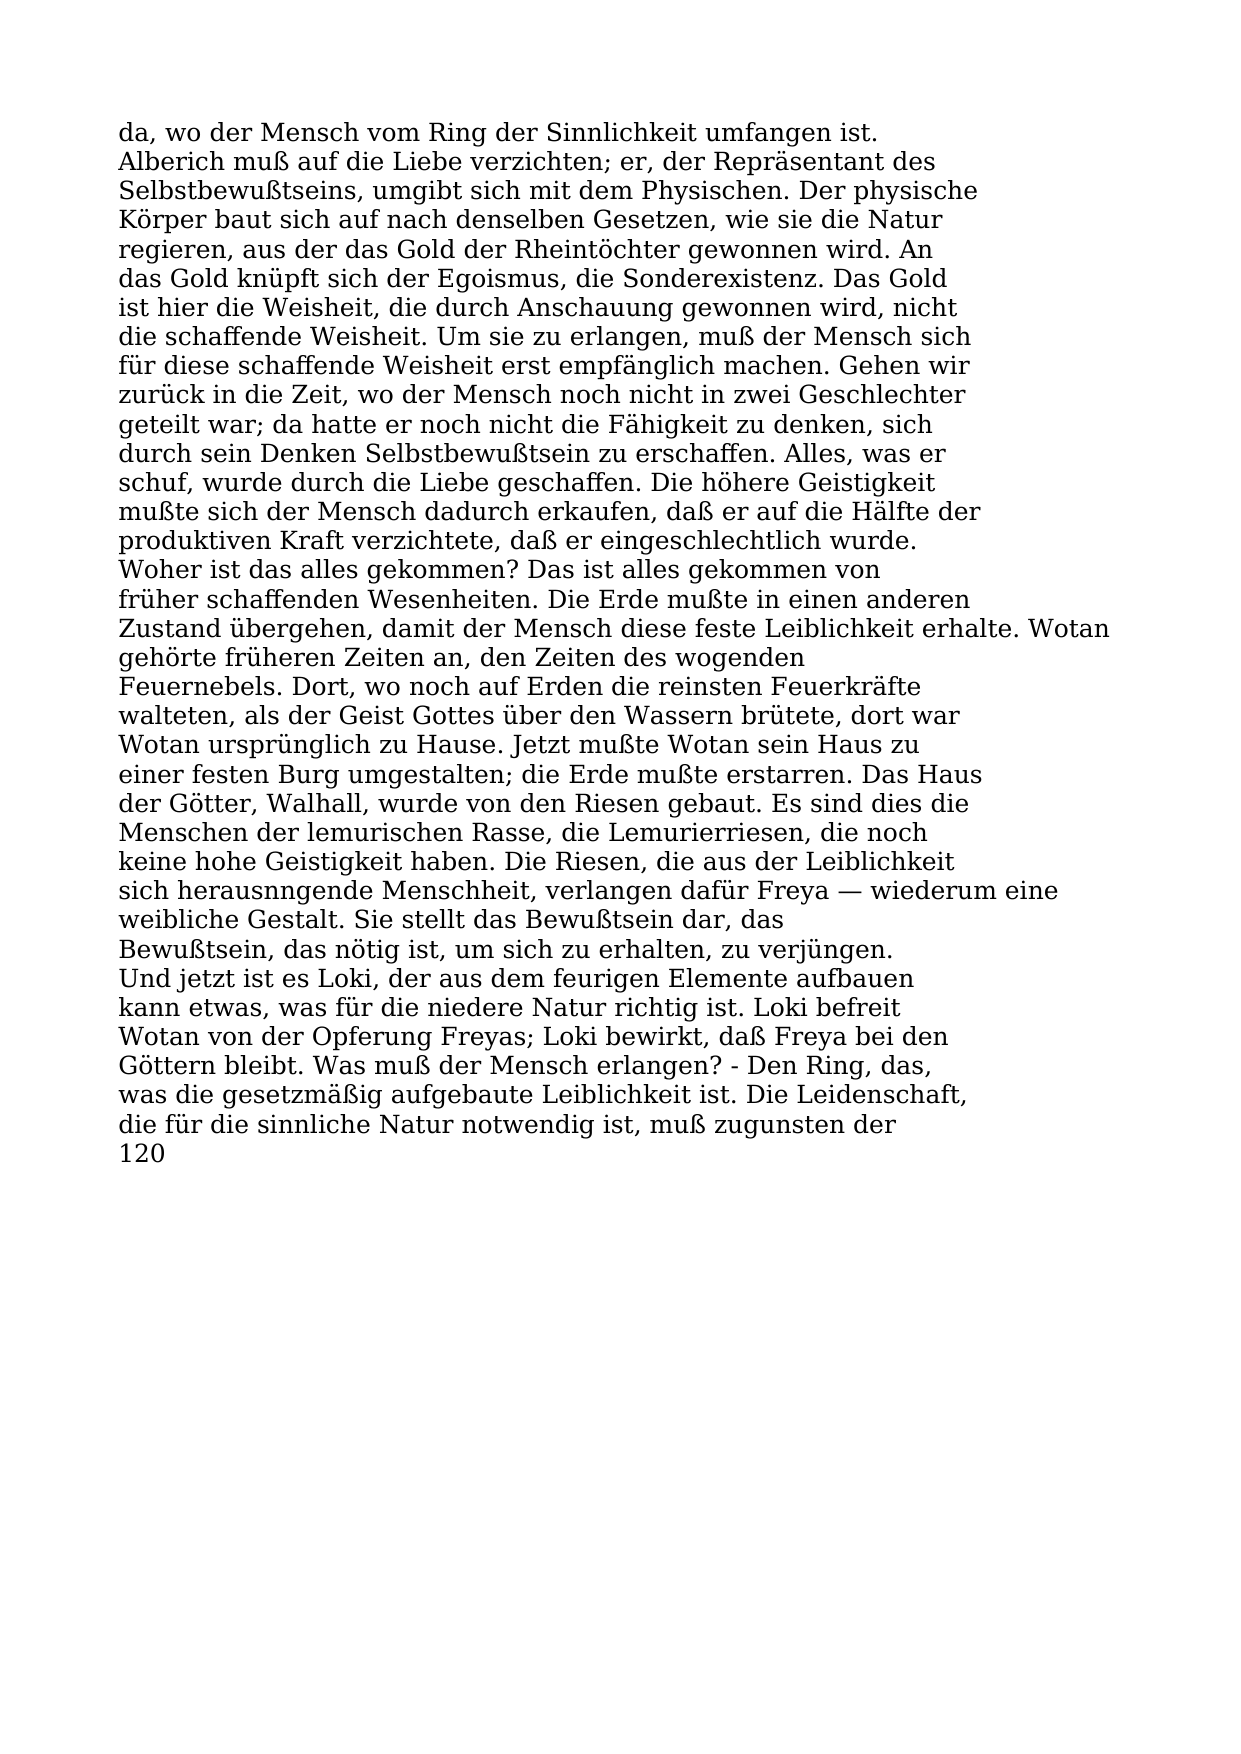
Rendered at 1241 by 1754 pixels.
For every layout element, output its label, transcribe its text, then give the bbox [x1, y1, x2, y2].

text Bewußtsein, das nötig ist, um sich zu erhalten, zu verjüngen. [118, 935, 1122, 964]
text Göttern bleibt. Was muß der Mensch erlangen? - Den Ring, das, [118, 1051, 1122, 1081]
text sich herausnngende Menschheit, verlangen dafür Freya — wiederum eine weibliche Gestalt. Sie stellt das Bewußtsein dar, das [118, 876, 1122, 935]
text früher schaffenden Wesenheiten. Die Erde mußte in einen anderen [118, 585, 1122, 614]
text Körper baut sich auf nach denselben Gesetzen, wie sie die Natur [118, 206, 1122, 235]
text walteten, als der Geist Gottes über den Wassern brütete, dort war [118, 701, 1122, 731]
text Woher ist das alles gekommen? Das ist alles gekommen von [118, 556, 1122, 585]
text was die gesetzmäßig aufgebaute Leiblichkeit ist. Die Leidenschaft, [118, 1081, 1122, 1110]
text die schaffende Weisheit. Um sie zu erlangen, muß der Mensch sich [118, 322, 1122, 351]
text keine hohe Geistigkeit haben. Die Riesen, die aus der Leiblichkeit [118, 847, 1122, 876]
text Feuernebels. Dort, wo noch auf Erden die reinsten Feuerkräfte [118, 672, 1122, 701]
text Menschen der lemurischen Rasse, die Lemurierriesen, die noch [118, 818, 1122, 847]
text mußte sich der Mensch dadurch erkaufen, daß er auf die Hälfte der [118, 497, 1122, 526]
text da, wo der Mensch vom Ring der Sinnlichkeit umfangen ist. [118, 118, 1122, 147]
text Selbstbewußtseins, umgibt sich mit dem Physischen. Der physische [118, 176, 1122, 206]
text kann etwas, was für die niedere Natur richtig ist. Loki befreit [118, 993, 1122, 1022]
text einer festen Burg umgestalten; die Erde mußte erstarren. Das Haus [118, 760, 1122, 789]
text das Gold knüpft sich der Egoismus, die Sonderexistenz. Das Gold [118, 264, 1122, 293]
text 120 [118, 1139, 1122, 1168]
text durch sein Denken Selbstbewußtsein zu erschaffen. Alles, was er [118, 439, 1122, 468]
text schuf, wurde durch die Liebe geschaffen. Die höhere Geistigkeit [118, 468, 1122, 497]
text ist hier die Weisheit, die durch Anschauung gewonnen wird, nicht [118, 293, 1122, 322]
text produktiven Kraft verzichtete, daß er eingeschlechtlich wurde. [118, 526, 1122, 556]
text regieren, aus der das Gold der Rheintöchter gewonnen wird. An [118, 235, 1122, 264]
text Alberich muß auf die Liebe verzichten; er, der Repräsentant des [118, 147, 1122, 176]
text die für die sinnliche Natur notwendig ist, muß zugunsten der [118, 1110, 1122, 1139]
text Wotan von der Opferung Freyas; Loki bewirkt, daß Freya bei den [118, 1022, 1122, 1051]
text Zustand übergehen, damit der Mensch diese feste Leiblichkeit erhalte. Wotan gehörte früheren Zeiten an, den Zeiten des wogenden [118, 614, 1122, 672]
text geteilt war; da hatte er noch nicht die Fähigkeit zu denken, sich [118, 410, 1122, 439]
text für diese schaffende Weisheit erst empfänglich machen. Gehen wir [118, 351, 1122, 381]
text zurück in die Zeit, wo der Mensch noch nicht in zwei Geschlechter [118, 381, 1122, 410]
text der Götter, Walhall, wurde von den Riesen gebaut. Es sind dies die [118, 789, 1122, 818]
text Wotan ursprünglich zu Hause. Jetzt mußte Wotan sein Haus zu [118, 731, 1122, 760]
text Und jetzt ist es Loki, der aus dem feurigen Elemente aufbauen [118, 964, 1122, 993]
